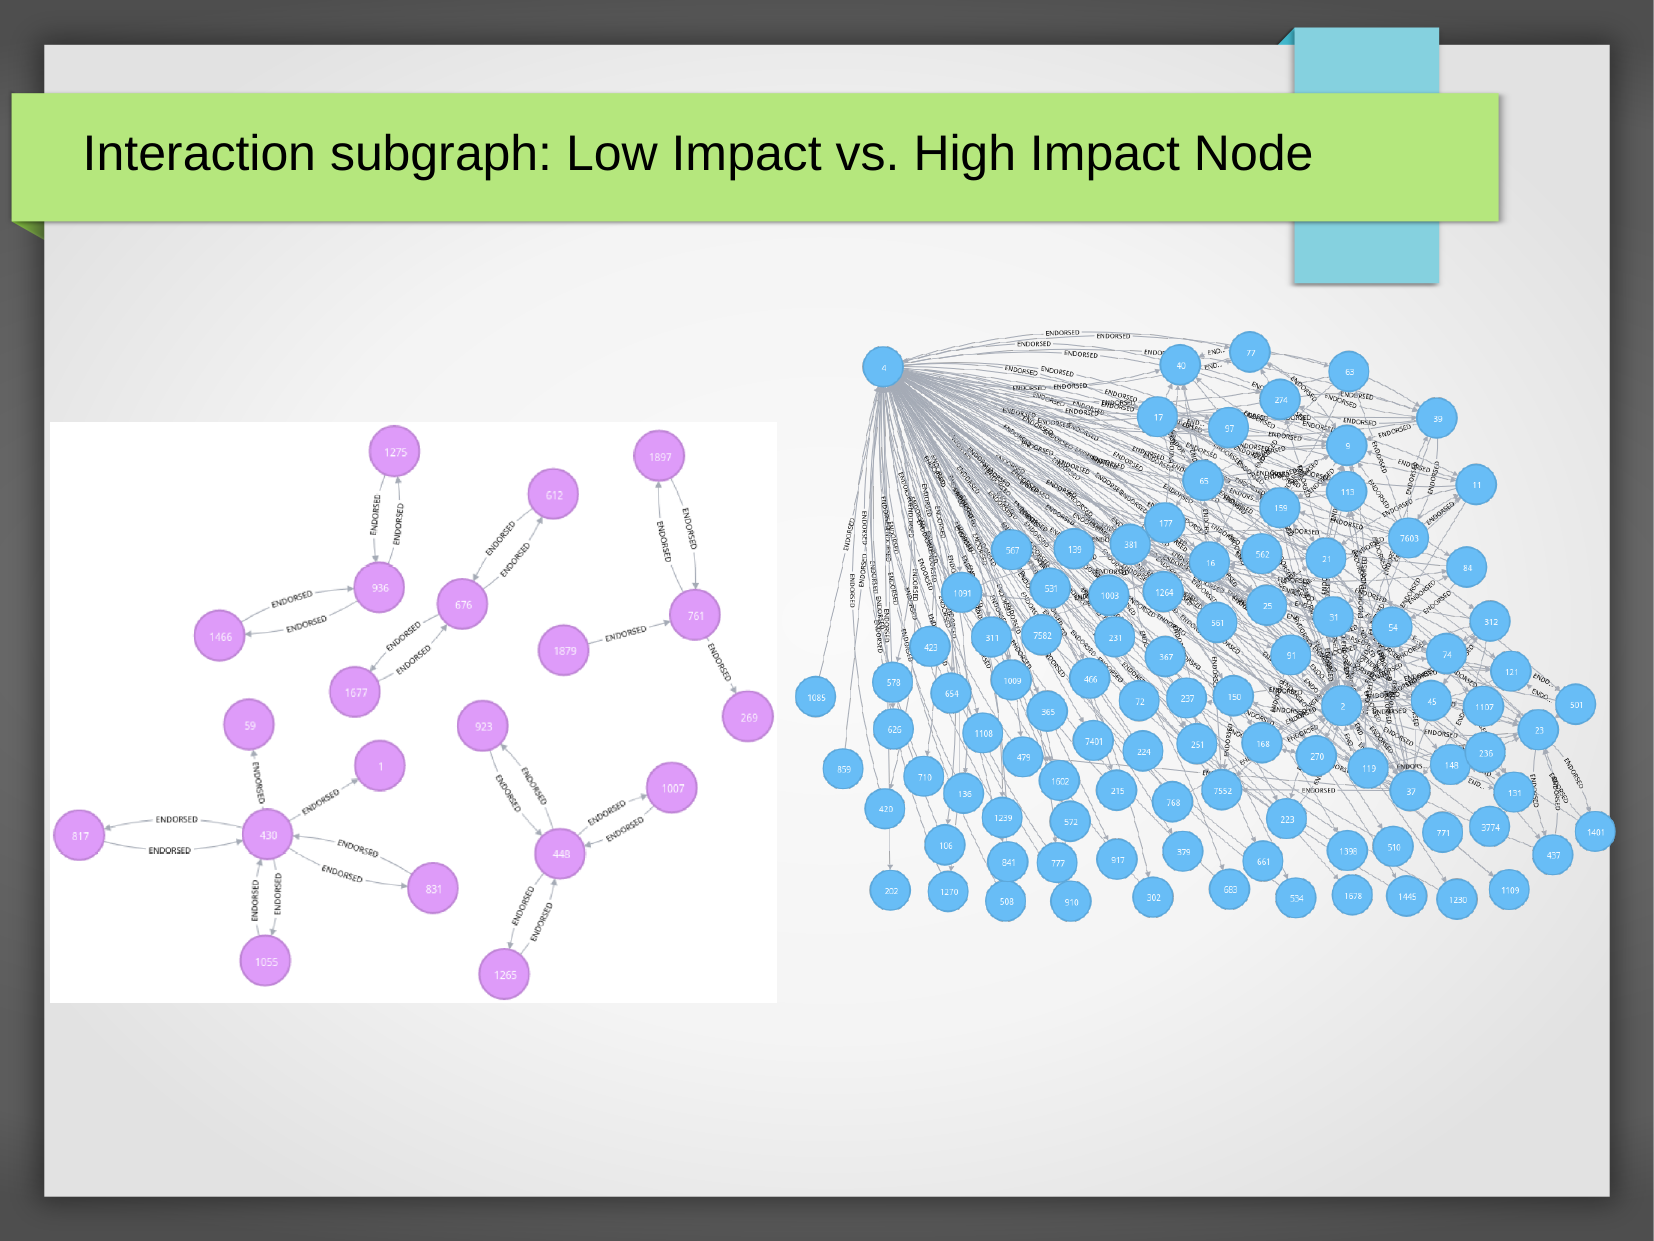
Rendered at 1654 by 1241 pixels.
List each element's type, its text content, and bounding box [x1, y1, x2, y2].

title Interaction subgraph: Low Impact vs. High Impact Node [82, 94, 1483, 213]
picture [0, 0, 1654, 1241]
